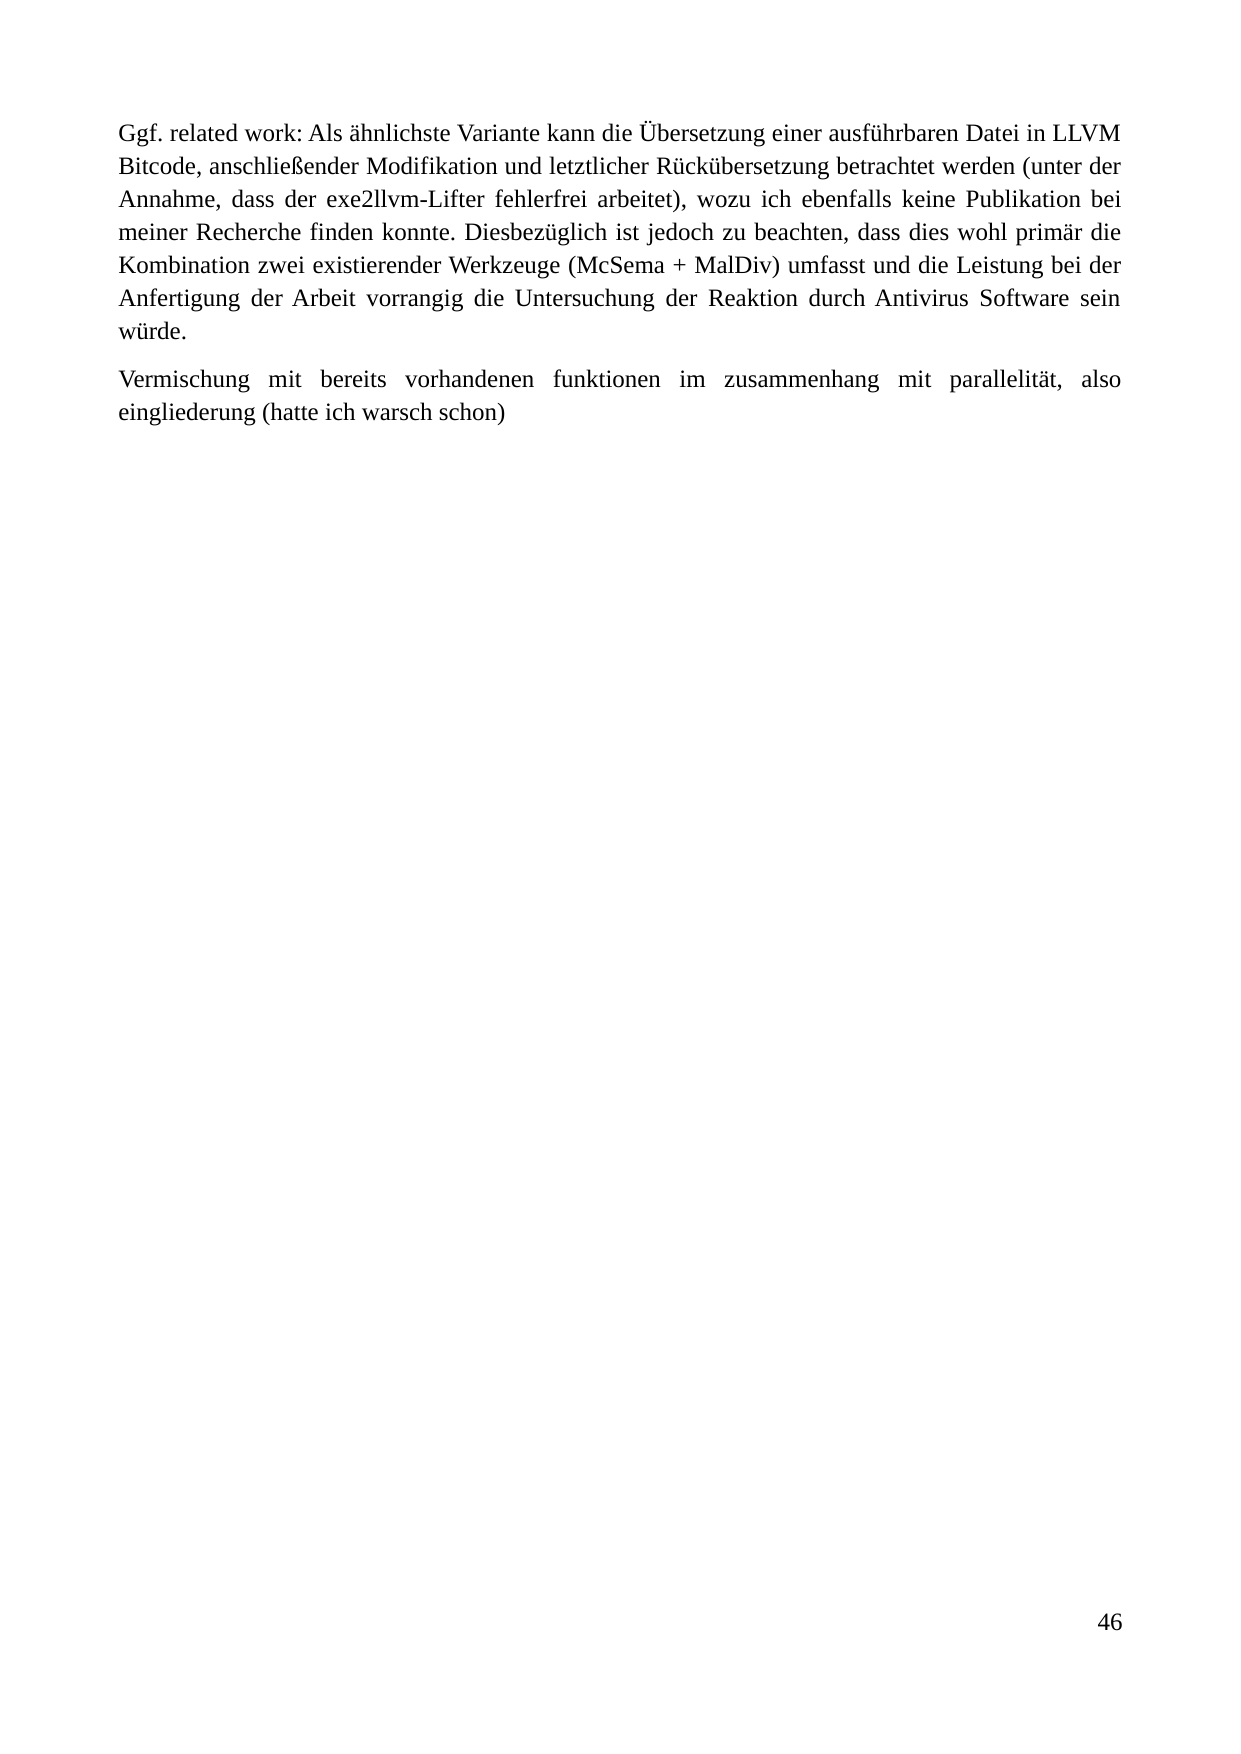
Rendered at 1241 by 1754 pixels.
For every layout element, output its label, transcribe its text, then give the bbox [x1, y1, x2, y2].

text Vermischung mit bereits vorhandenen funktionen im zusammenhang mit parallelität, also eingliederung (hatte ich warsch schon) [118, 364, 1122, 426]
text Ggf. related work: Als ähnlichste Variante kann die Übersetzung einer ausführbaren Datei in LLVM Bitcode, anschließender Modifikation und letztlicher Rückübersetzung betrachtet werden (unter der Annahme, dass der exe2llvm-Lifter fehlerfrei arbeitet), wozu ich ebenfalls keine Publikation bei meiner Recherche finden konnte. Diesbezüglich ist jedoch zu beachten, dass dies wohl primär die Kombination zwei existierender Werkzeuge (McSema + MalDiv) umfasst und die Leistung bei der Anfertigung der Arbeit vorrangig die Untersuchung der Reaktion durch Antivirus Software sein würde. [118, 118, 1122, 345]
